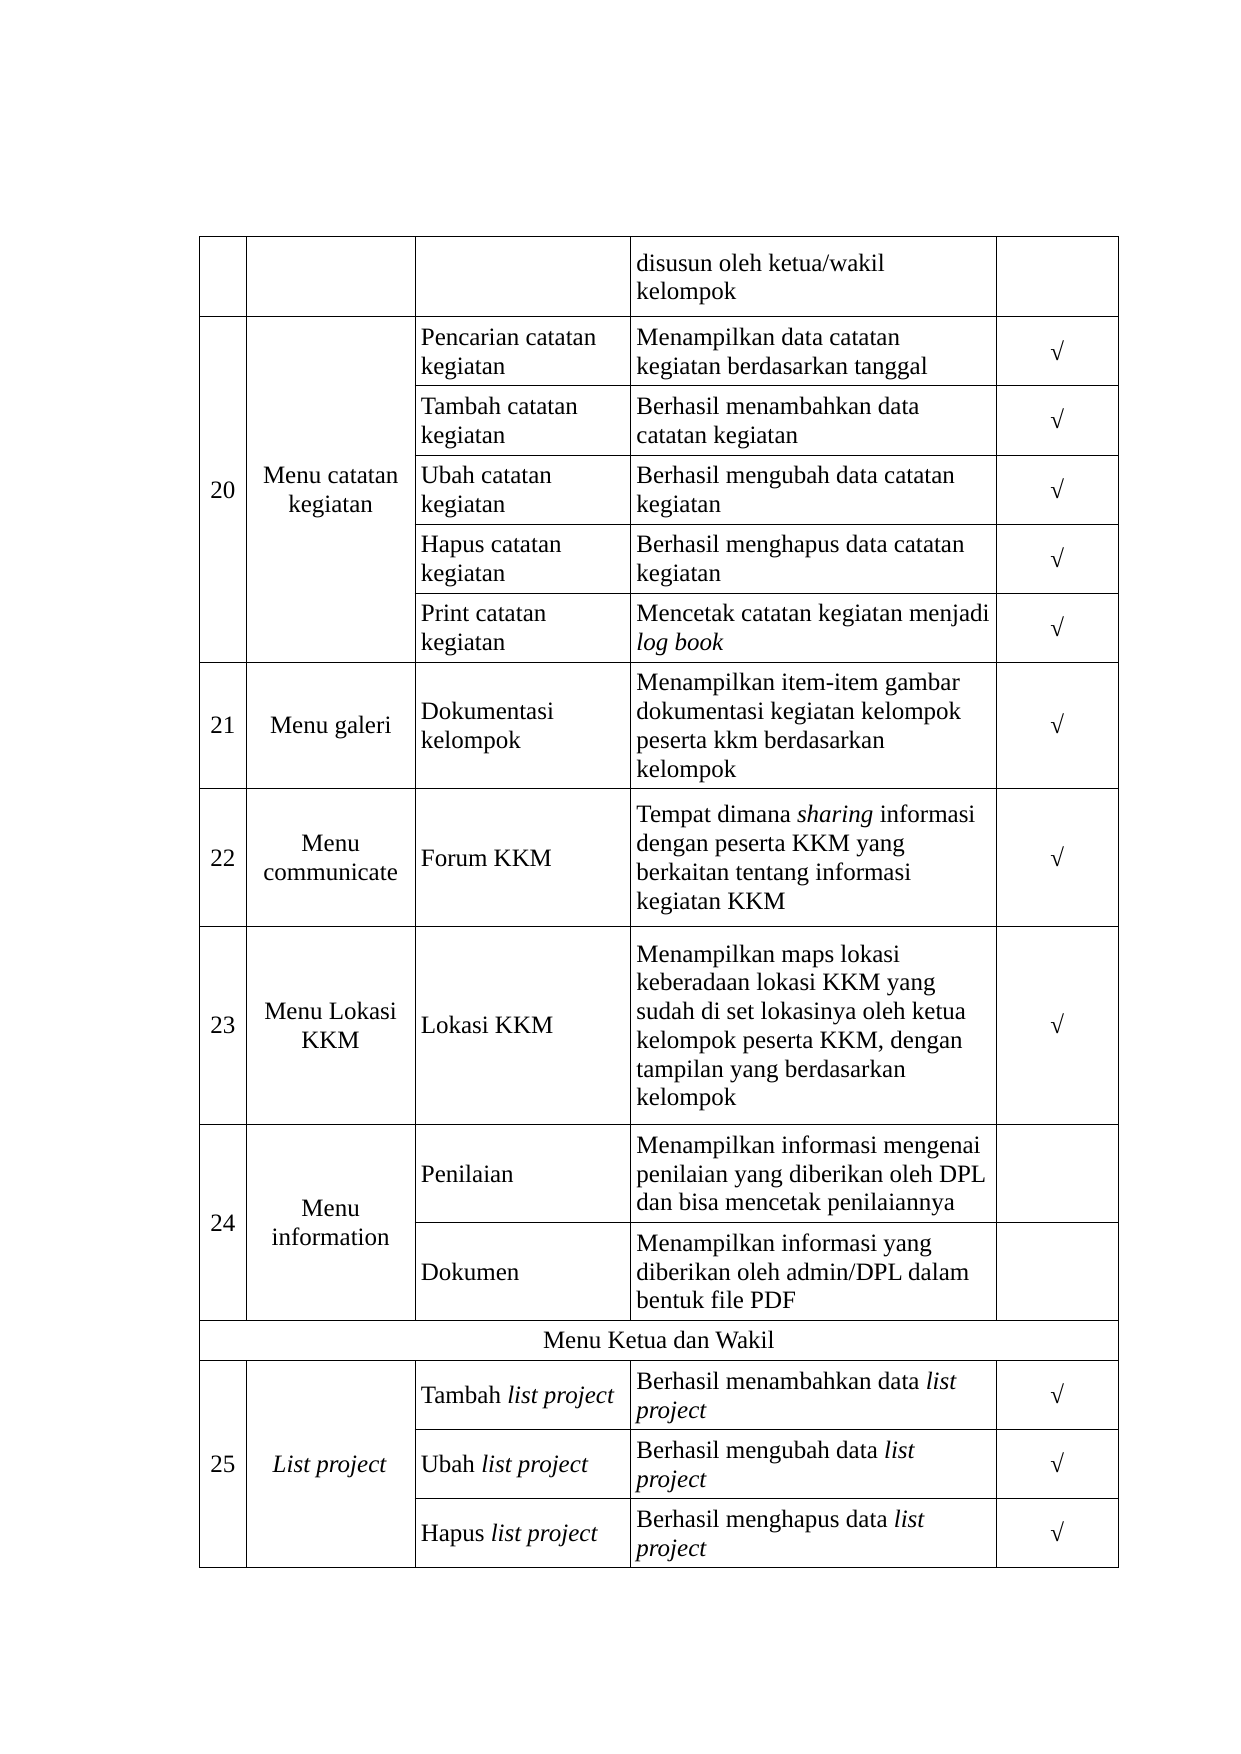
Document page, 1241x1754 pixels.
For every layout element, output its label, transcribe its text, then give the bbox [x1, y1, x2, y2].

table_cell Ubah catatan kegiatan [416, 456, 630, 523]
table_cell Menu communicate [247, 789, 415, 926]
table_cell Menampilkan data catatan kegiatan berdasarkan tanggal [631, 317, 996, 385]
table_cell Pencarian catatan kegiatan [416, 317, 630, 385]
table_cell √ [997, 927, 1118, 1124]
table_cell Menu Ketua dan Wakil [200, 1321, 1118, 1360]
table_cell disusun oleh ketua/wakil kelompok [631, 237, 996, 316]
table_cell Dokumen [416, 1223, 630, 1320]
table_cell 23 [200, 927, 246, 1124]
table_cell Berhasil menghapus data list project [631, 1499, 996, 1567]
table_cell Berhasil menambahkan data catatan kegiatan [631, 386, 996, 454]
table_cell Hapus catatan kegiatan [416, 525, 630, 593]
table_cell [247, 237, 415, 316]
table_cell Menu Lokasi KKM [247, 927, 415, 1124]
table_cell Ubah list project [416, 1430, 630, 1498]
table_cell 20 [200, 317, 246, 662]
table_cell Berhasil menambahkan data list project [631, 1361, 996, 1429]
table_cell Menu catatan kegiatan [247, 317, 415, 662]
table_cell Tambah list project [416, 1361, 630, 1429]
table_cell √ [997, 1499, 1118, 1567]
table_cell √ [997, 594, 1118, 662]
table_cell √ [997, 386, 1118, 454]
table_cell Menu galeri [247, 663, 415, 788]
table_cell √ [997, 789, 1118, 926]
table_cell √ [997, 663, 1118, 788]
table_cell [997, 237, 1118, 316]
table_cell Penilaian [416, 1125, 630, 1222]
table_cell 25 [200, 1361, 246, 1567]
table_cell Forum KKM [416, 789, 630, 926]
table_cell √ [997, 1430, 1118, 1498]
table_cell Menampilkan informasi mengenai penilaian yang diberikan oleh DPL dan bisa mencetak penilaiannya [631, 1125, 996, 1222]
table_cell Berhasil mengubah data list project [631, 1430, 996, 1498]
table_cell 21 [200, 663, 246, 788]
table_cell Berhasil menghapus data catatan kegiatan [631, 525, 996, 593]
table_cell Menampilkan informasi yang diberikan oleh admin/DPL dalam bentuk file PDF [631, 1223, 996, 1320]
table_cell Print catatan kegiatan [416, 594, 630, 662]
table_cell Menampilkan item-item gambar dokumentasi kegiatan kelompok peserta kkm berdasarkan kelompok [631, 663, 996, 788]
table_cell 24 [200, 1125, 246, 1320]
table_cell Dokumentasi kelompok [416, 663, 630, 788]
table_cell Menu information [247, 1125, 415, 1320]
table_cell Hapus list project [416, 1499, 630, 1567]
table_cell List project [247, 1361, 415, 1567]
table_cell [997, 1223, 1118, 1320]
table_cell Lokasi KKM [416, 927, 630, 1124]
table_cell Tambah catatan kegiatan [416, 386, 630, 454]
table_cell √ [997, 456, 1118, 523]
table_cell Menampilkan maps lokasi keberadaan lokasi KKM yang sudah di set lokasinya oleh ketua kelompok peserta KKM, dengan tampilan yang berdasarkan kelompok [631, 927, 996, 1124]
table_cell Berhasil mengubah data catatan kegiatan [631, 456, 996, 523]
table_cell [200, 237, 246, 316]
table_cell Tempat dimana sharing informasi dengan peserta KKM yang berkaitan tentang informasi kegiatan KKM [631, 789, 996, 926]
table_cell √ [997, 1361, 1118, 1429]
table_cell √ [997, 525, 1118, 593]
table_cell Mencetak catatan kegiatan menjadi log book [631, 594, 996, 662]
table_cell [997, 1125, 1118, 1222]
table_cell [416, 237, 630, 316]
table_cell √ [997, 317, 1118, 385]
table_cell 22 [200, 789, 246, 926]
